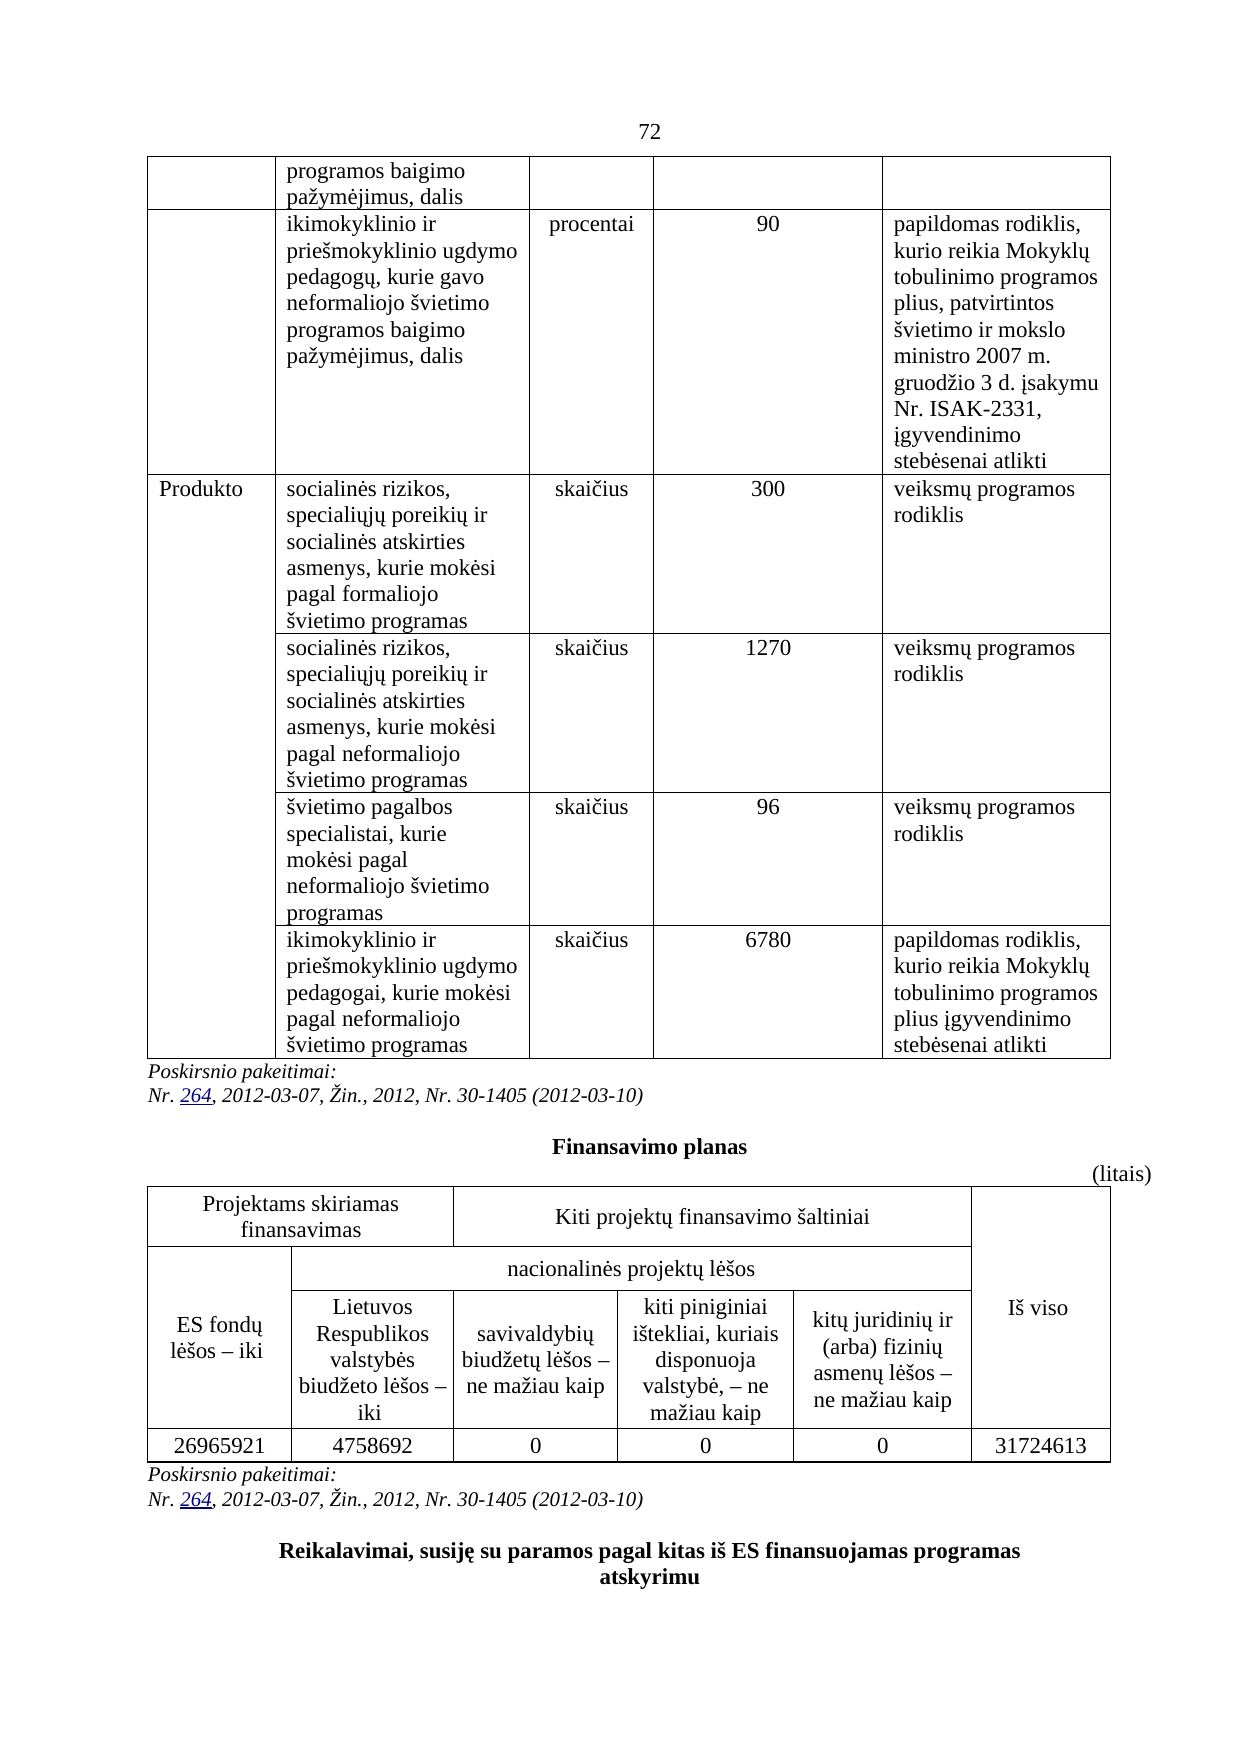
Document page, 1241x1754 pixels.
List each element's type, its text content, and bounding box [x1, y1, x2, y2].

table_cell socialinės rizikos, specialiųjų poreikių ir socialinės atskirties asmenys, kurie mokėsi pagal formaliojo švietimo programas [276, 475, 529, 633]
table_cell [883, 157, 1110, 209]
table_cell ES fondų lėšos – iki [148, 1247, 291, 1428]
table_cell 6780 [654, 926, 882, 1058]
table_header Iš viso [972, 1187, 1110, 1428]
table_cell nacionalinės projektų lėšos [292, 1247, 971, 1289]
table_cell Lietuvos Respublikos valstybės biudžeto lėšos – iki [292, 1291, 453, 1428]
text Finansavimo planas [148, 1133, 1152, 1160]
table_cell 1270 [654, 634, 882, 792]
table_cell ikimokyklinio ir priešmokyklinio ugdymo pedagogai, kurie mokėsi pagal neformaliojo švietimo programas [276, 926, 529, 1058]
table_cell [148, 157, 275, 209]
table_cell [530, 157, 653, 209]
text Nr. 264, 2012-03-07, Žin., 2012, Nr. 30-1405 (2012-03-10) [148, 1083, 1152, 1107]
table_cell papildomas rodiklis, kurio reikia Mokyklų tobulinimo programos plius įgyvendinimo stebėsenai atlikti [883, 926, 1110, 1058]
table_cell 0 [794, 1429, 971, 1461]
table_header Projektams skiriamas finansavimas [148, 1187, 453, 1246]
table_cell 300 [654, 475, 882, 633]
table_cell papildomas rodiklis, kurio reikia Mokyklų tobulinimo programos plius, patvirtin­tos švietimo ir mokslo ministro 2007 m. gruodžio 3 d. įsakymu Nr. ISAK-2331, įgyvendinimo stebėsenai atlikti [883, 210, 1110, 474]
table_cell ikimokyklinio ir priešmokyklinio ugdymo pedagogų, kurie gavo neformaliojo švietimo programos baigimo pažymėjimus, dalis [276, 210, 529, 474]
table_cell programos baigimo pažymėjimus, dalis [276, 157, 529, 209]
table_cell savivaldybių biudžetų lėšos – ne mažiau kaip [454, 1291, 617, 1428]
table_cell Produkto [148, 475, 275, 1058]
text Nr. 264, 2012-03-07, Žin., 2012, Nr. 30-1405 (2012-03-10) [148, 1486, 1152, 1511]
table_cell 26965921 [148, 1429, 291, 1461]
table_cell 96 [654, 793, 882, 925]
text Poskirsnio pakeitimai: [148, 1059, 1152, 1083]
table_cell kiti piniginiai ištekliai, kuriais disponuoja valstybė, – ne mažiau kaip [618, 1291, 793, 1428]
table_cell veiksmų programos rodiklis [883, 793, 1110, 925]
table_cell veiksmų programos rodiklis [883, 634, 1110, 792]
table_cell skaičius [530, 793, 653, 925]
table_cell [654, 157, 882, 209]
table_cell procentai [530, 210, 653, 474]
table_cell kitų juridinių ir (arba) fizinių asmenų lėšos – ne mažiau kaip [794, 1291, 971, 1428]
text (litais) [148, 1160, 1152, 1186]
table_header Kiti projektų finansavimo šaltiniai [454, 1187, 971, 1246]
table_cell skaičius [530, 926, 653, 1058]
table_cell skaičius [530, 475, 653, 633]
text Poskirsnio pakeitimai: [148, 1462, 1152, 1486]
table_cell 31724613 [972, 1429, 1110, 1461]
table_cell skaičius [530, 634, 653, 792]
table_cell [148, 210, 275, 474]
table_cell 90 [654, 210, 882, 474]
table_cell švietimo pagalbos specialistai, kurie mokėsi pagal neformaliojo švietimo programas [276, 793, 529, 925]
table_cell socialinės rizikos, specialiųjų poreikių ir socialinės atskirties asmenys, kurie mokėsi pagal neformaliojo švietimo programas [276, 634, 529, 792]
table_cell 0 [454, 1429, 617, 1461]
table_cell 0 [618, 1429, 793, 1461]
text Reikalavimai, susiję su paramos pagal kitas iš ES finansuojamas programas atskyrimu [148, 1537, 1152, 1589]
table_cell 4758692 [292, 1429, 453, 1461]
table_cell veiksmų programos rodiklis [883, 475, 1110, 633]
